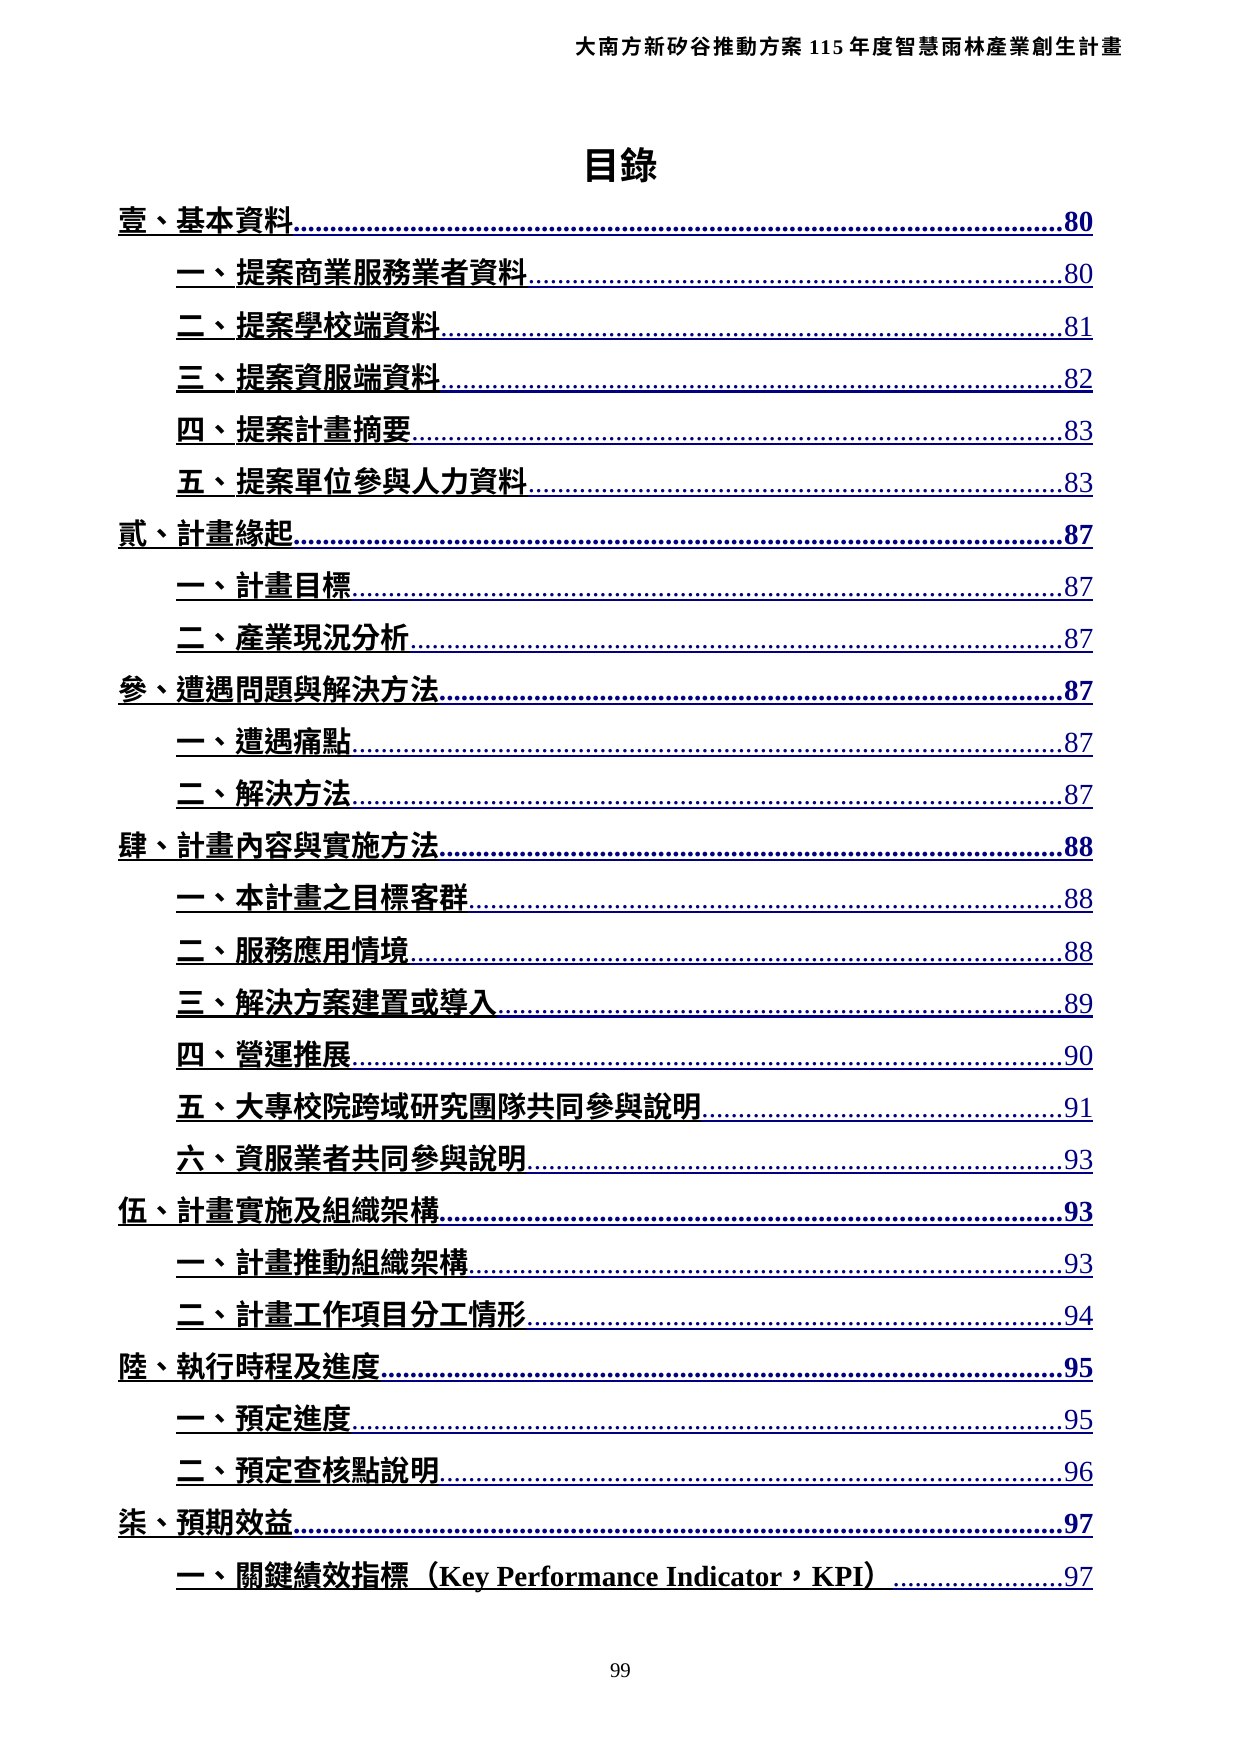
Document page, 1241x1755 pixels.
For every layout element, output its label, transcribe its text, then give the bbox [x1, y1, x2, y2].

text 五、大專校院跨域研究團隊共同參與說明 91 [176, 1076, 1122, 1128]
text 三、解決方案建置或導入 89 [176, 971, 1122, 1023]
text 六、資服業者共同參與說明 93 [176, 1128, 1122, 1180]
text 一、預定進度 95 [176, 1388, 1122, 1440]
text 一、遭遇痛點 87 [176, 711, 1122, 763]
text 柒、預期效益 97 [118, 1492, 1122, 1544]
text 一、計畫推動組織架構 93 [176, 1232, 1122, 1284]
text 一、計畫目標 87 [176, 555, 1122, 607]
text 五、 提案單位參與人力資料 83 [176, 451, 1122, 503]
text 陸、執行時程及進度 95 [118, 1336, 1122, 1388]
text 三、 提案資服端資料 82 [176, 346, 1122, 398]
text 四、營運推展 90 [176, 1023, 1122, 1076]
text 二、預定查核點說明 96 [176, 1440, 1122, 1492]
text 二、服務應用情境 88 [176, 919, 1122, 971]
text 一、本計畫之目標客群 88 [176, 867, 1122, 919]
text 二、解決方法 87 [176, 763, 1122, 815]
text 二、 提案學校端資料 81 [176, 294, 1122, 346]
text 一、關鍵績效指標（Key Performance Indicator，KPI） 97 [176, 1544, 1122, 1596]
text 二、產業現況分析 87 [176, 607, 1122, 659]
text 伍、計畫實施及組織架構 93 [118, 1180, 1122, 1232]
text 目錄 [118, 136, 1122, 190]
text 肆、計畫內容與實施方法 88 [118, 815, 1122, 867]
text 四、 提案計畫摘要 83 [176, 398, 1122, 451]
text 貳、計畫緣起 87 [118, 503, 1122, 555]
text 二、計畫工作項目分工情形 94 [176, 1284, 1122, 1336]
text 一、 提案商業服務業者資料 80 [176, 242, 1122, 294]
text 參、遭遇問題與解決方法 87 [118, 659, 1122, 711]
text 壹、基本資料 80 [118, 190, 1122, 242]
